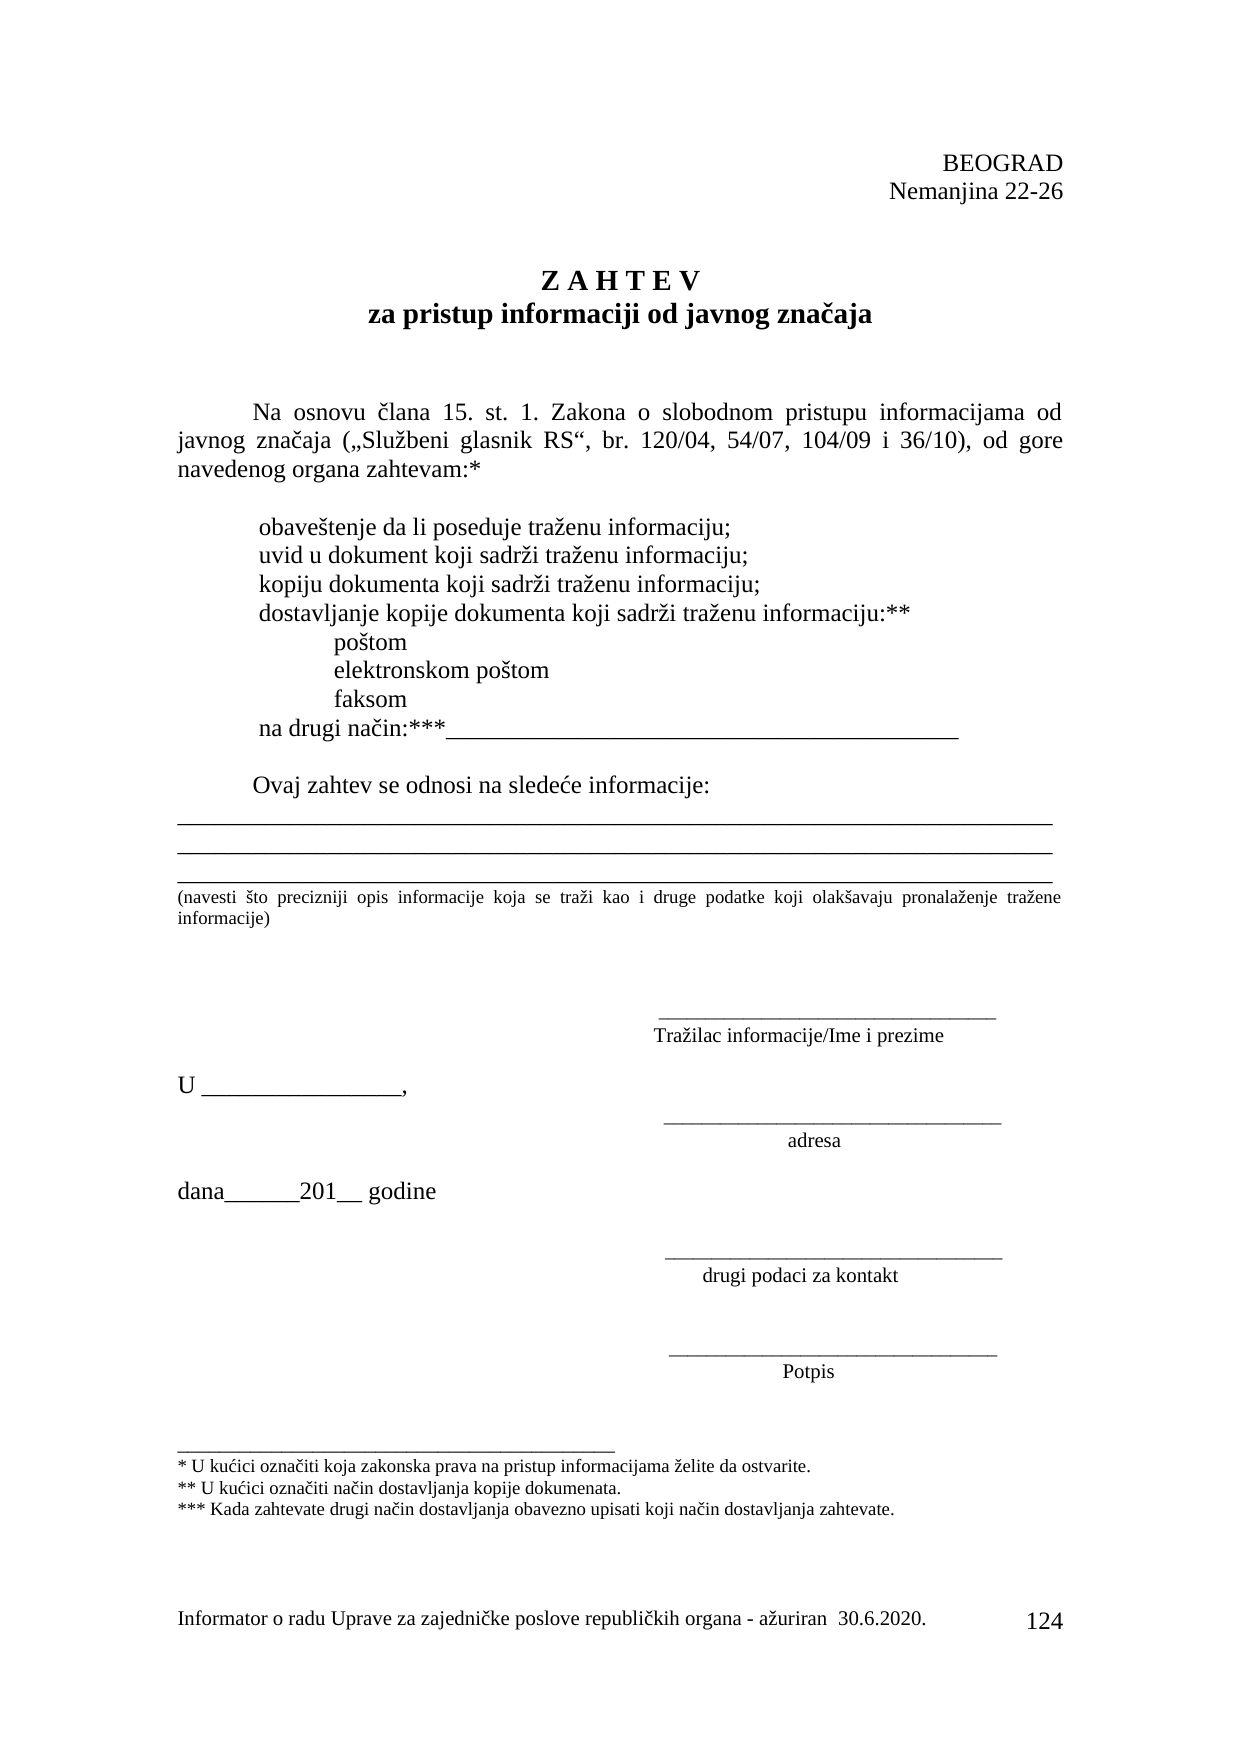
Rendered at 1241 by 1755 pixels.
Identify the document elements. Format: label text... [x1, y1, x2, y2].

text U ________________, ____________________________________ [177, 1071, 1063, 1128]
text ⁫ poštom [252, 627, 1063, 656]
text ⁫ na drugi način:***_________________________________________ [177, 713, 1063, 742]
text *** Kada zahtevate drugi način dostavlјanja obavezno upisati koji način dostavlјanja zahtevate. [177, 1498, 1063, 1520]
text (navesti što precizniji opis informacije koja se traži kao i druge podatke koji olakšavaju pronalaženje tražene informacije) [177, 886, 1063, 929]
text ___________________________________ [177, 1311, 1063, 1359]
text drugi podaci za kontakt [177, 1262, 1063, 1287]
text adresa [177, 1128, 1063, 1152]
text ____________________________________ [552, 974, 1063, 1022]
text Potpis [177, 1359, 1063, 1383]
text za pristup informaciji od javnog značaja [177, 296, 1063, 330]
text ⁫ faksom [252, 684, 1063, 713]
text ⁫ uvid u dokument koji sadrži traženu informaciju; [177, 541, 1063, 569]
text Z A H T E V [177, 263, 1063, 296]
text ⁫ obaveštenje da li poseduje traženu informaciju; [177, 512, 1063, 541]
text ⁫ dostavlјanje kopije dokumenta koji sadrži traženu informaciju:** [177, 598, 1063, 627]
text ** U kućici označiti način dostavlјanja kopije dokumenata. [177, 1477, 1063, 1498]
text Ovaj zahtev se odnosi na sledeće informacije: [177, 771, 1063, 799]
text ⁫ kopiju dokumenta koji sadrži traženu informaciju; [177, 569, 1063, 598]
text dana______201__ godine ____________________________________ [177, 1176, 1063, 1262]
text * U kućici označiti koja zakonska prava na pristup informacijama želite da ostvarite. [177, 1455, 1063, 1477]
text ⁫ elektronskom poštom [252, 656, 1063, 684]
text Nemanjina 22-26 [177, 176, 1063, 205]
text __________________________________________ [177, 1431, 1063, 1455]
text Na osnovu člana 15. st. 1. Zakona o slobodnom pristupu informacijama od javnog značaja („Službeni glasnik RS“, br. 120/04, 54/07, 104/09 i 36/10), od gore navedenog organa zahtevam:* [177, 397, 1063, 483]
text __________________________________________________________________________________________________________________________________________________________________________________________________________________ [177, 799, 1063, 886]
text BEOGRAD [177, 148, 1063, 176]
text Tražilac informacije/Ime i prezime [177, 1022, 1063, 1047]
